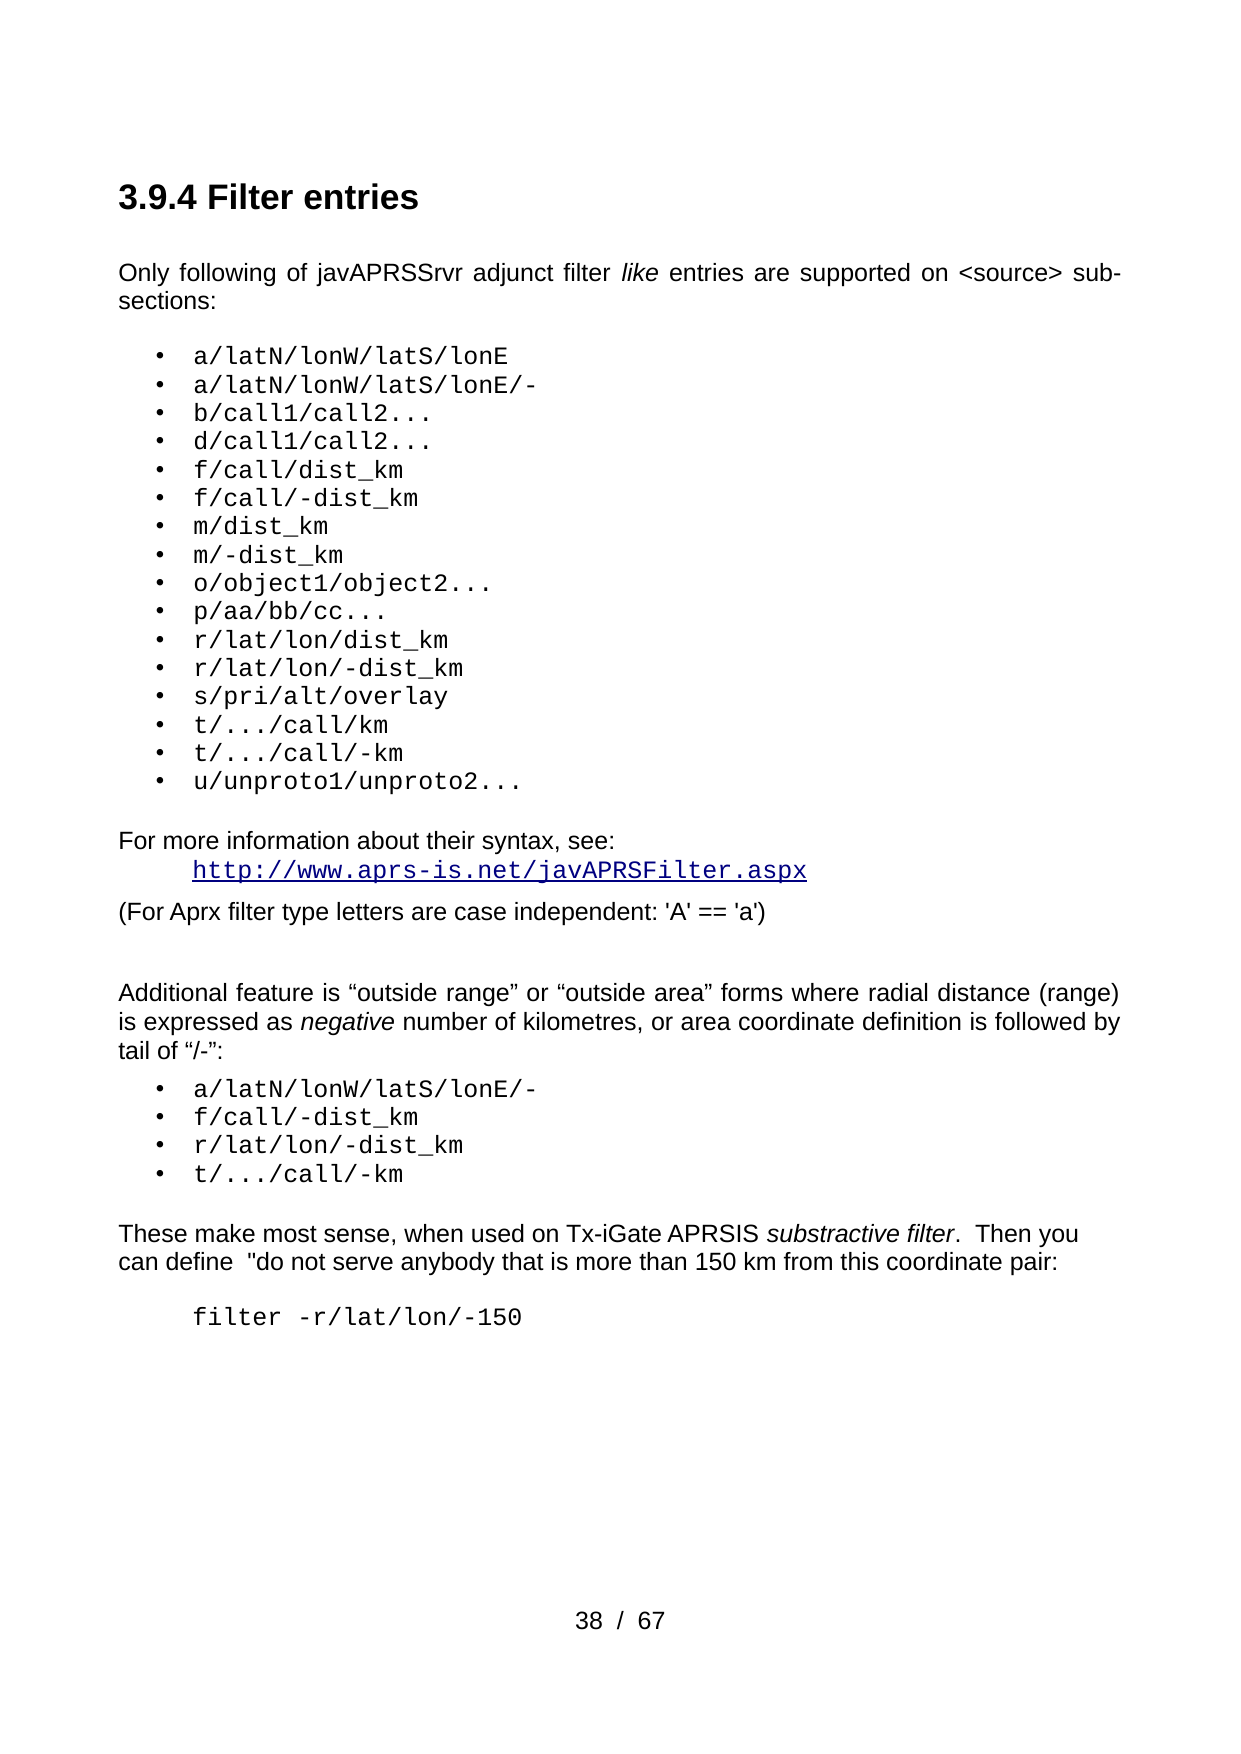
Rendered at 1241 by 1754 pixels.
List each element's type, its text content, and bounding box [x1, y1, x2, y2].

list s/pri/alt/overlay [156, 684, 1122, 712]
list t/.../call/-km [156, 1161, 1122, 1190]
list a/latN/lonW/latS/lonE/- [156, 1076, 1122, 1105]
list u/unproto1/unproto2... [156, 769, 1122, 797]
list f/call/-dist_km [156, 1105, 1122, 1133]
list p/aa/bb/cc... [156, 599, 1122, 627]
list a/latN/lonW/latS/lonE/- [156, 372, 1122, 401]
list t/.../call/km [156, 712, 1122, 741]
text Additional feature is “outside range” or “outside area” forms where radial distance (range) is expressed as negative number of kilometres, or area coordinate definition is followed by tail of “/-”: [118, 978, 1122, 1065]
text For more information about their syntax, see: [118, 826, 1122, 855]
list r/lat/lon/-dist_km [156, 1133, 1122, 1161]
text http://www.aprs-is.net/javAPRSFilter.aspx [118, 855, 1122, 886]
list b/call1/call2... [156, 401, 1122, 429]
text Only following of javAPRSSrvr adjunct filter like entries are supported on <source> sub-sections: [118, 258, 1122, 315]
list f/call/-dist_km [156, 486, 1122, 514]
list f/call/dist_km [156, 457, 1122, 486]
list r/lat/lon/-dist_km [156, 656, 1122, 684]
list t/.../call/-km [156, 741, 1122, 769]
subtitle Filter entries [118, 176, 1122, 217]
list r/lat/lon/dist_km [156, 627, 1122, 656]
list a/latN/lonW/latS/lonE [156, 344, 1122, 372]
list m/-dist_km [156, 542, 1122, 571]
list o/object1/object2... [156, 571, 1122, 599]
text (For Aprx filter type letters are case independent: 'A' == 'a') [118, 897, 1122, 926]
list m/dist_km [156, 514, 1122, 542]
text These make most sense, when used on Tx-iGate APRSIS substractive filter. Then you can define "do not serve anybody that is more than 150 km from this coordinate pair: [118, 1218, 1122, 1276]
text filter -r/lat/lon/-150 [192, 1305, 1122, 1333]
list d/call1/call2... [156, 429, 1122, 457]
